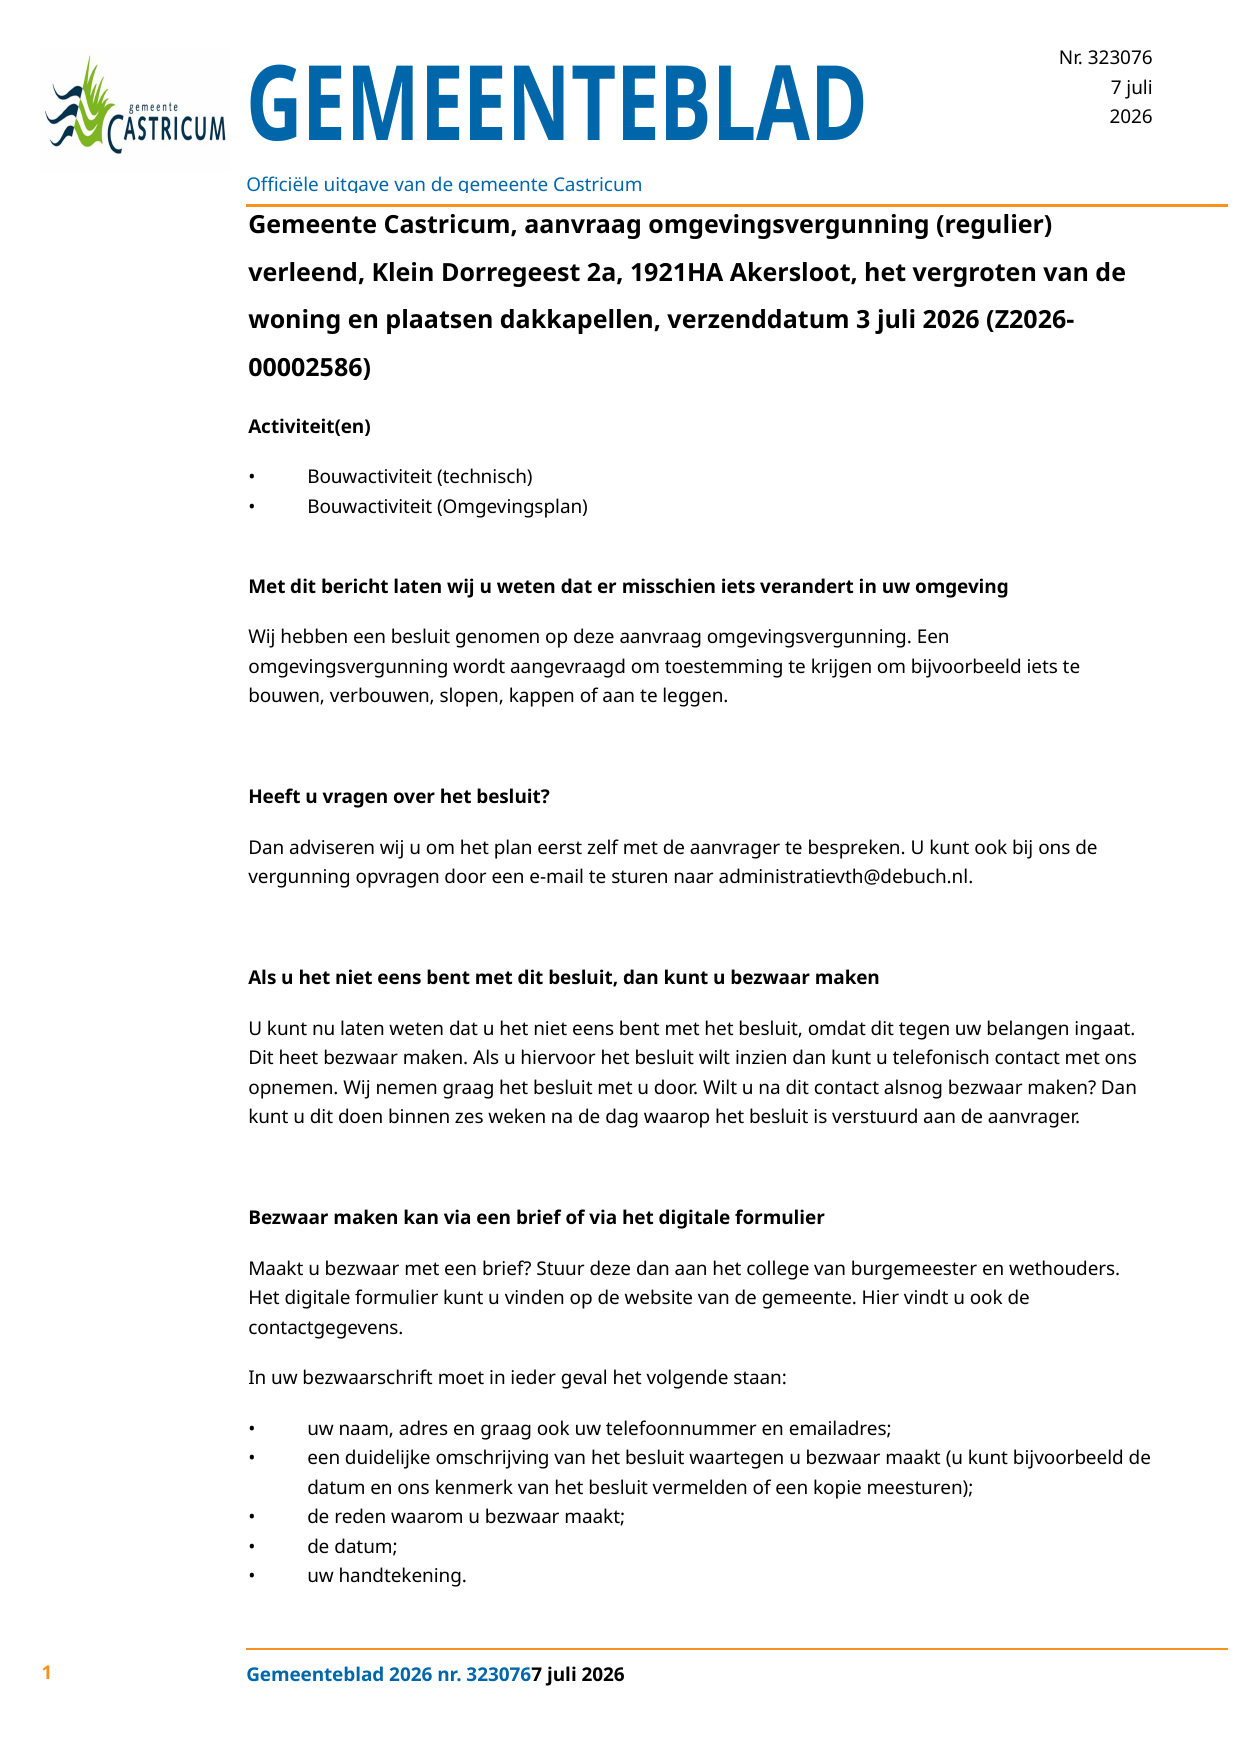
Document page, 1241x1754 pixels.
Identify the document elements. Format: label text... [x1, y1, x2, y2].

text U kunt nu laten weten dat u het niet eens bent met het besluit, omdat dit tegen uw belangen ingaat. Dit heet bezwaar maken. Als u hiervoor het besluit wilt inzien dan kunt u telefonisch contact met ons opnemen. Wij nemen graag het besluit met u door. Wilt u na dit contact alsnog bezwaar maken? Dan kunt u dit doen binnen zes weken na de dag waarop het besluit is verstuurd aan de aanvrager. [248, 1015, 1152, 1129]
list Bouwactiviteit (Omgevingsplan) [248, 493, 1152, 519]
text Heeft u vragen over het besluit? [248, 783, 1152, 809]
text Maakt u bezwaar met een brief? Stuur deze dan aan het college van burgemeester en wethouders. Het digitale formulier kunt u vinden op de website van de gemeente. Hier vindt u ook de contactgegevens. [248, 1255, 1152, 1340]
text Activiteit(en) [248, 413, 1152, 439]
list de datum; [248, 1533, 1152, 1559]
picture [41, 47, 231, 172]
text Met dit bericht laten wij u weten dat er misschien iets verandert in uw omgeving [248, 573, 1152, 599]
list Bouwactiviteit (technisch) [248, 463, 1152, 489]
text In uw bezwaarschrift moet in ieder geval het volgende staan: [248, 1364, 1152, 1390]
list de reden waarom u bezwaar maakt; [248, 1503, 1152, 1529]
text Dan adviseren wij u om het plan eerst zelf met de aanvrager te bespreken. U kunt ook bij ons de vergunning opvragen door een e-mail te sturen naar administratievth@debuch.nl. [248, 834, 1152, 889]
text Bezwaar maken kan via een brief of via het digitale formulier [248, 1204, 1152, 1230]
text Wij hebben een besluit genomen op deze aanvraag omgevingsvergunning. Een omgevingsvergunning wordt aangevraagd om toestemming te krijgen om bijvoorbeeld iets te bouwen, verbouwen, slopen, kappen of aan te leggen. [248, 623, 1152, 708]
list een duidelijke omschrijving van het besluit waartegen u bezwaar maakt (u kunt bijvoorbeeld de datum en ons kenmerk van het besluit vermelden of een kopie meesturen); [248, 1444, 1152, 1500]
text Als u het niet eens bent met dit besluit, dan kunt u bezwaar maken [248, 964, 1152, 990]
list uw naam, adres en graag ook uw telefoonnummer en emailadres; [248, 1415, 1152, 1441]
text Gemeente Castricum, aanvraag omgevingsvergunning (regulier) verleend, Klein Dorregeest 2a, 1921HA Akersloot, het vergroten van de woning en plaatsen dakkapellen, verzenddatum 3 juli 2026 (Z2026-00002586) [248, 207, 1152, 384]
list uw handtekening. [248, 1563, 1152, 1588]
